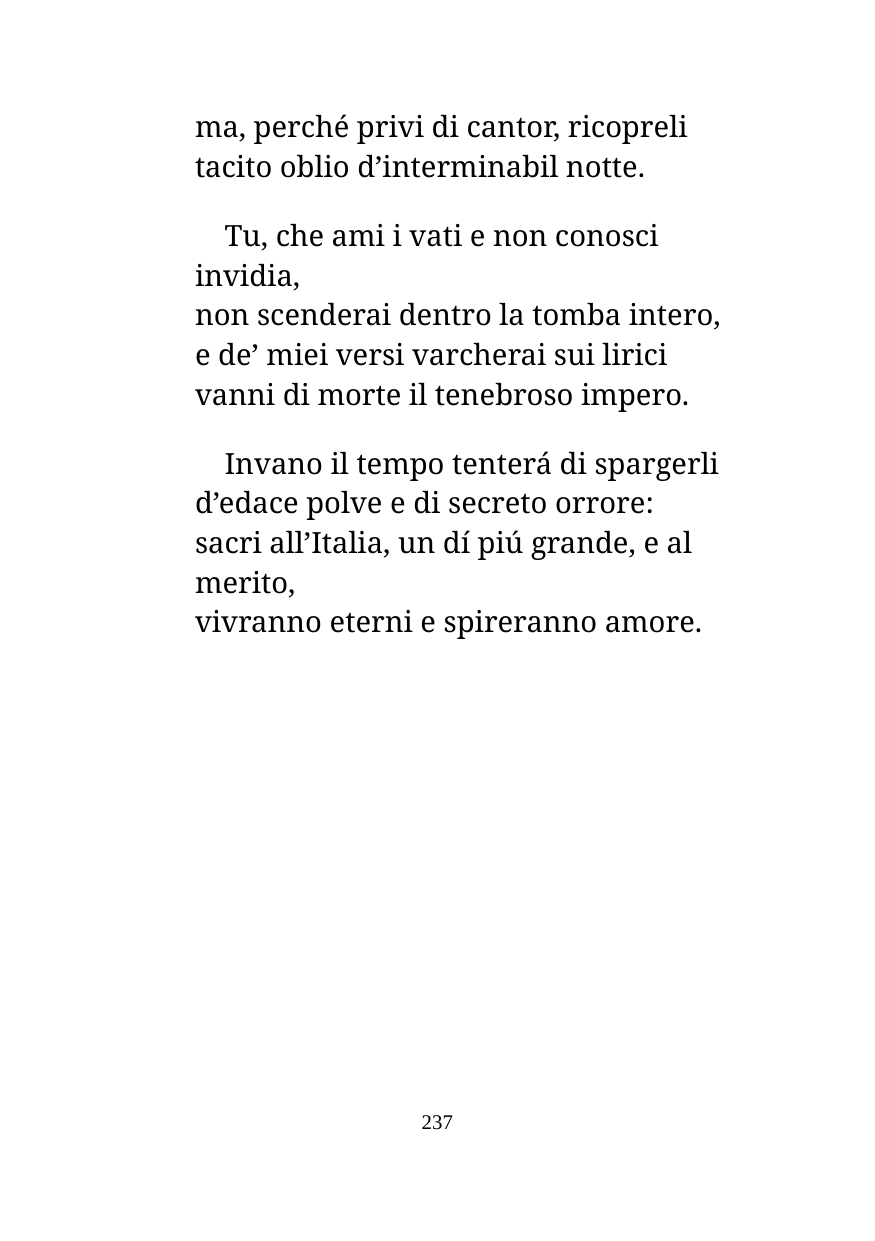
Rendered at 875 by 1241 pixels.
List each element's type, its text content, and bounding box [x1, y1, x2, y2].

text Invano il tempo tenterá di spargerli d’edace polve e di secreto orrore: sacri all’Italia, un dí piú grande, e al merito, vivranno eterni e spireranno amore. [195, 443, 768, 641]
text Tu, che ami i vati e non conosci invidia, non scenderai dentro la tomba intero, e de’ miei versi varcherai sui lirici vanni di morte il tenebroso impero. [195, 215, 768, 413]
text ma, perché privi di cantor, ricopreli tacito oblio d’interminabil notte. [195, 106, 768, 186]
